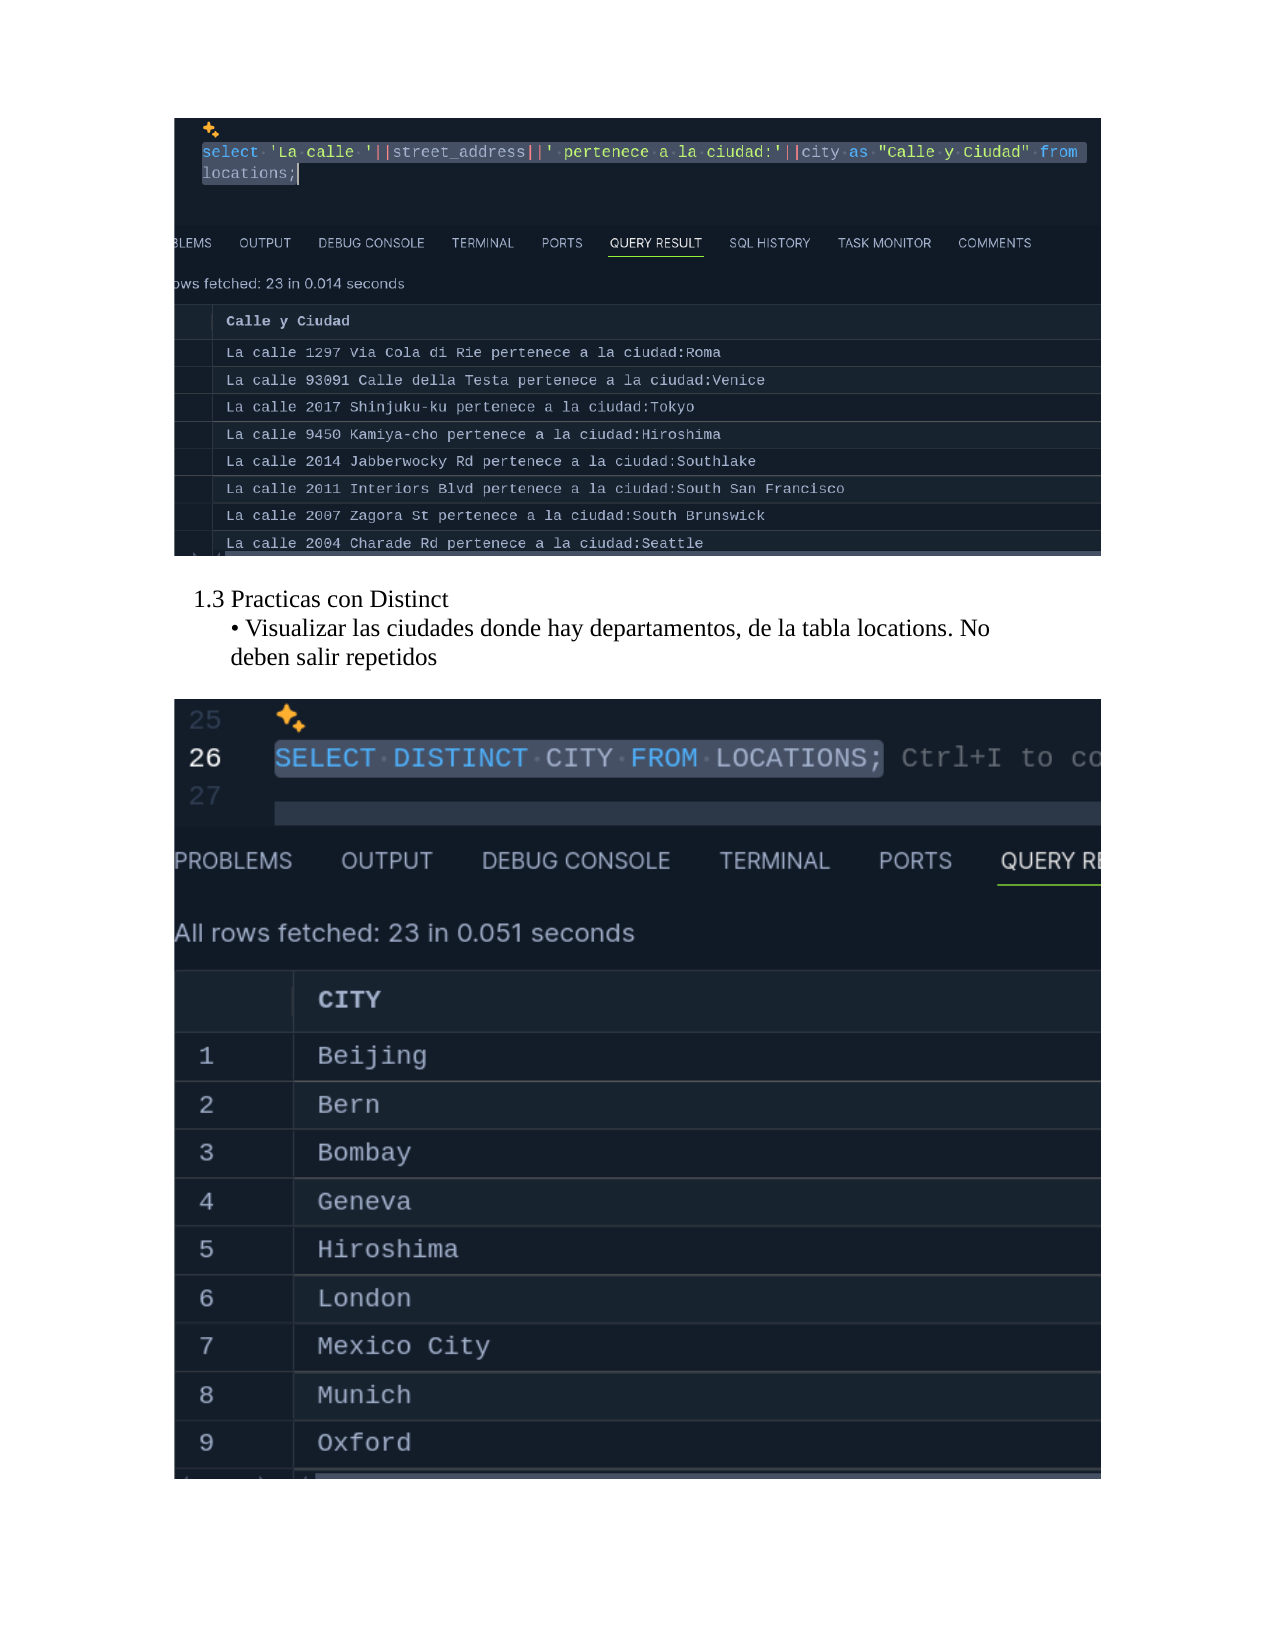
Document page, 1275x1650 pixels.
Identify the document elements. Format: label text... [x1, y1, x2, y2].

text • Visualizar las ciudades donde hay departamentos, de la tabla locations. No [230, 613, 1157, 642]
picture [174, 118, 1101, 556]
picture [174, 699, 1101, 1479]
text deben salir repetidos [230, 642, 1157, 670]
list Practicas con Distinct [193, 584, 1157, 613]
